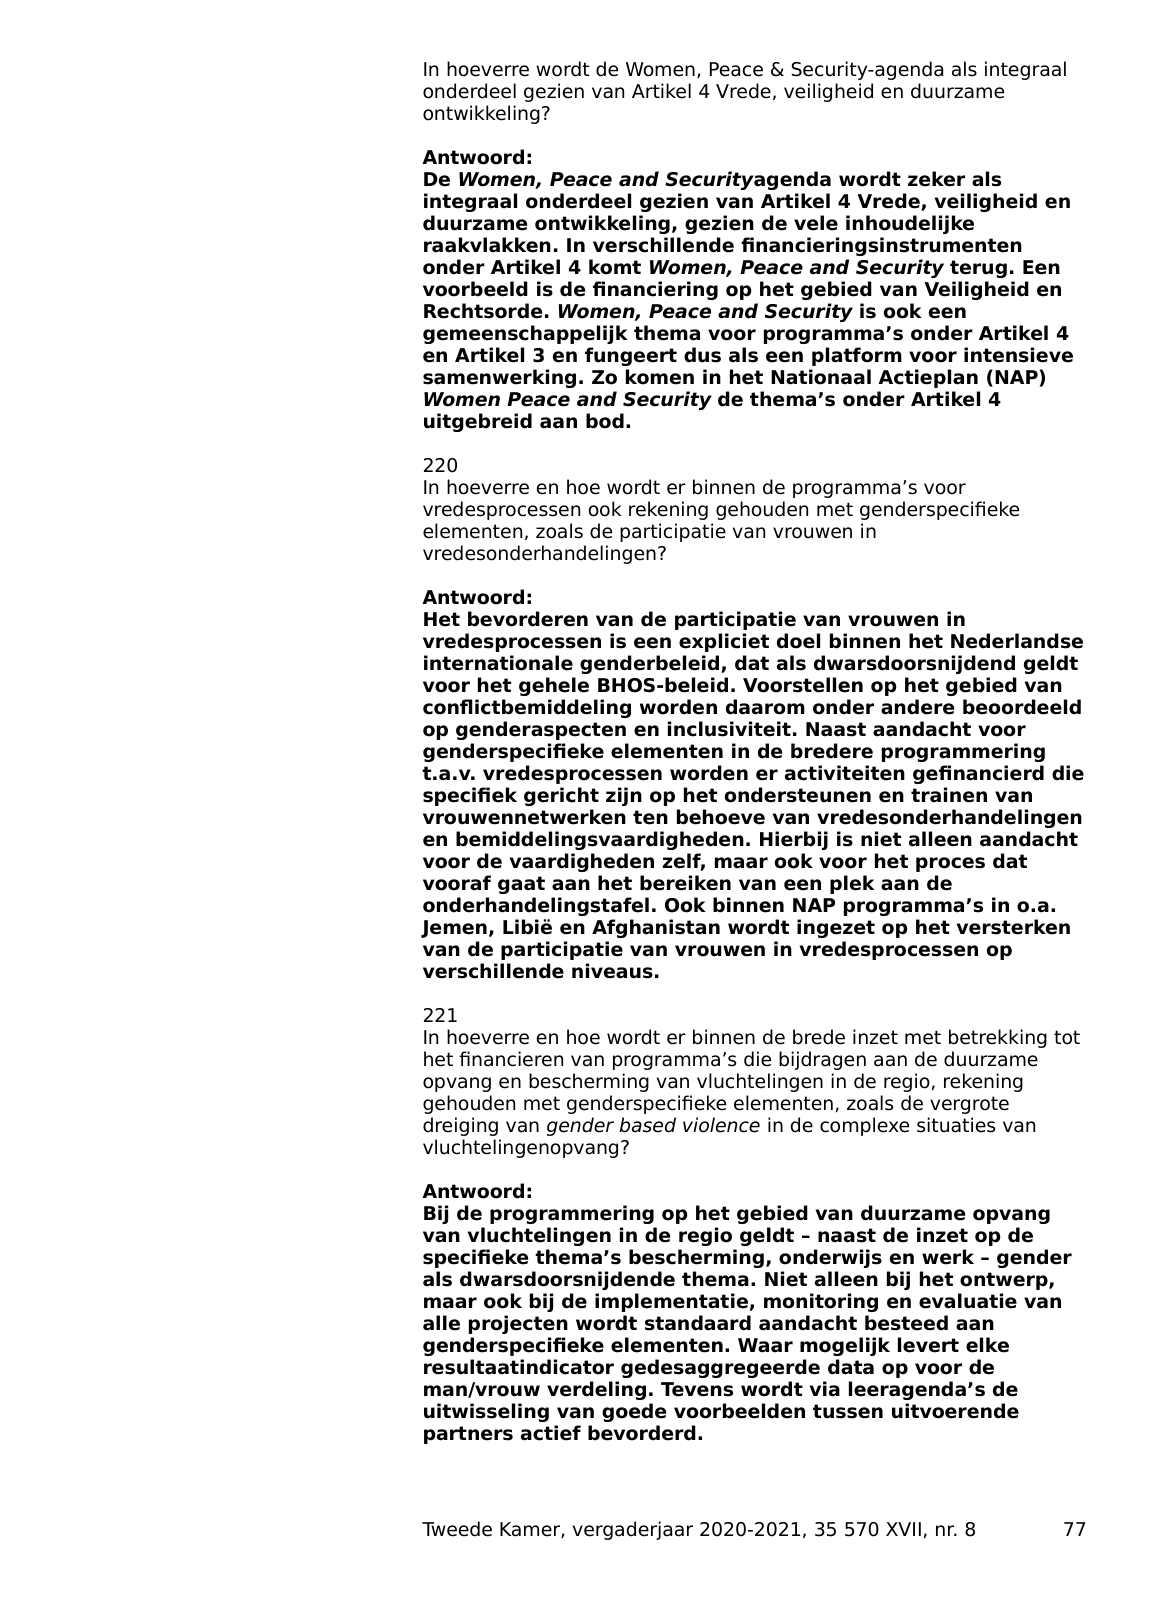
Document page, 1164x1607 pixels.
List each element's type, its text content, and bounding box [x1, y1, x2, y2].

text In hoeverre wordt de Women, Peace & Security-agenda als integraal onderdeel gezien van Artikel 4 Vrede, veiligheid en duurzame ontwikkeling? [422, 59, 1087, 125]
text De Women, Peace and Securityagenda wordt zeker als integraal onderdeel gezien van Artikel 4 Vrede, veiligheid en duurzame ontwikkeling, gezien de vele inhoudelijke raakvlakken. In verschillende financieringsinstrumenten onder Artikel 4 komt Women, Peace and Security terug. Een voorbeeld is de financiering op het gebied van Veiligheid en Rechtsorde. Women, Peace and Security is ook een gemeenschappelijk thema voor programma’s onder Artikel 4 en Artikel 3 en fungeert dus als een platform voor intensieve samenwerking. Zo komen in het Nationaal Actieplan (NAP) Women Peace and Security de thema’s onder Artikel 4 uitgebreid aan bod. [422, 169, 1087, 433]
text Antwoord: [422, 147, 1087, 169]
text 220 [422, 455, 1087, 477]
text In hoeverre en hoe wordt er binnen de brede inzet met betrekking tot het financieren van programma’s die bijdragen aan de duurzame opvang en bescherming van vluchtelingen in de regio, rekening gehouden met genderspecifieke elementen, zoals de vergrote dreiging van gender based violence in de complexe situaties van vluchtelingenopvang? [422, 1027, 1087, 1159]
text Bij de programmering op het gebied van duurzame opvang van vluchtelingen in de regio geldt – naast de inzet op de specifieke thema’s bescherming, onderwijs en werk – gender als dwarsdoorsnijdende thema. Niet alleen bij het ontwerp, maar ook bij de implementatie, monitoring en evaluatie van alle projecten wordt standaard aandacht besteed aan genderspecifieke elementen. Waar mogelijk levert elke resultaatindicator gedesaggregeerde data op voor de man/vrouw verdeling. Tevens wordt via leeragenda’s de uitwisseling van goede voorbeelden tussen uitvoerende partners actief bevorderd. [422, 1203, 1087, 1445]
text In hoeverre en hoe wordt er binnen de programma’s voor vredesprocessen ook rekening gehouden met genderspecifieke elementen, zoals de participatie van vrouwen in vredesonderhandelingen? [422, 477, 1087, 565]
text Het bevorderen van de participatie van vrouwen in vredesprocessen is een expliciet doel binnen het Nederlandse internationale genderbeleid, dat als dwarsdoorsnijdend geldt voor het gehele BHOS-beleid. Voorstellen op het gebied van conflictbemiddeling worden daarom onder andere beoordeeld op genderaspecten en inclusiviteit. Naast aandacht voor genderspecifieke elementen in de bredere programmering t.a.v. vredesprocessen worden er activiteiten gefinancierd die specifiek gericht zijn op het ondersteunen en trainen van vrouwennetwerken ten behoeve van vredesonderhandelingen en bemiddelingsvaardigheden. Hierbij is niet alleen aandacht voor de vaardigheden zelf, maar ook voor het proces dat vooraf gaat aan het bereiken van een plek aan de onderhandelingstafel. Ook binnen NAP programma’s in o.a. Jemen, Libië en Afghanistan wordt ingezet op het versterken van de participatie van vrouwen in vredesprocessen op verschillende niveaus. [422, 609, 1087, 983]
text 221 [422, 1005, 1087, 1027]
text Antwoord: [422, 1181, 1087, 1203]
text Antwoord: [422, 587, 1087, 609]
